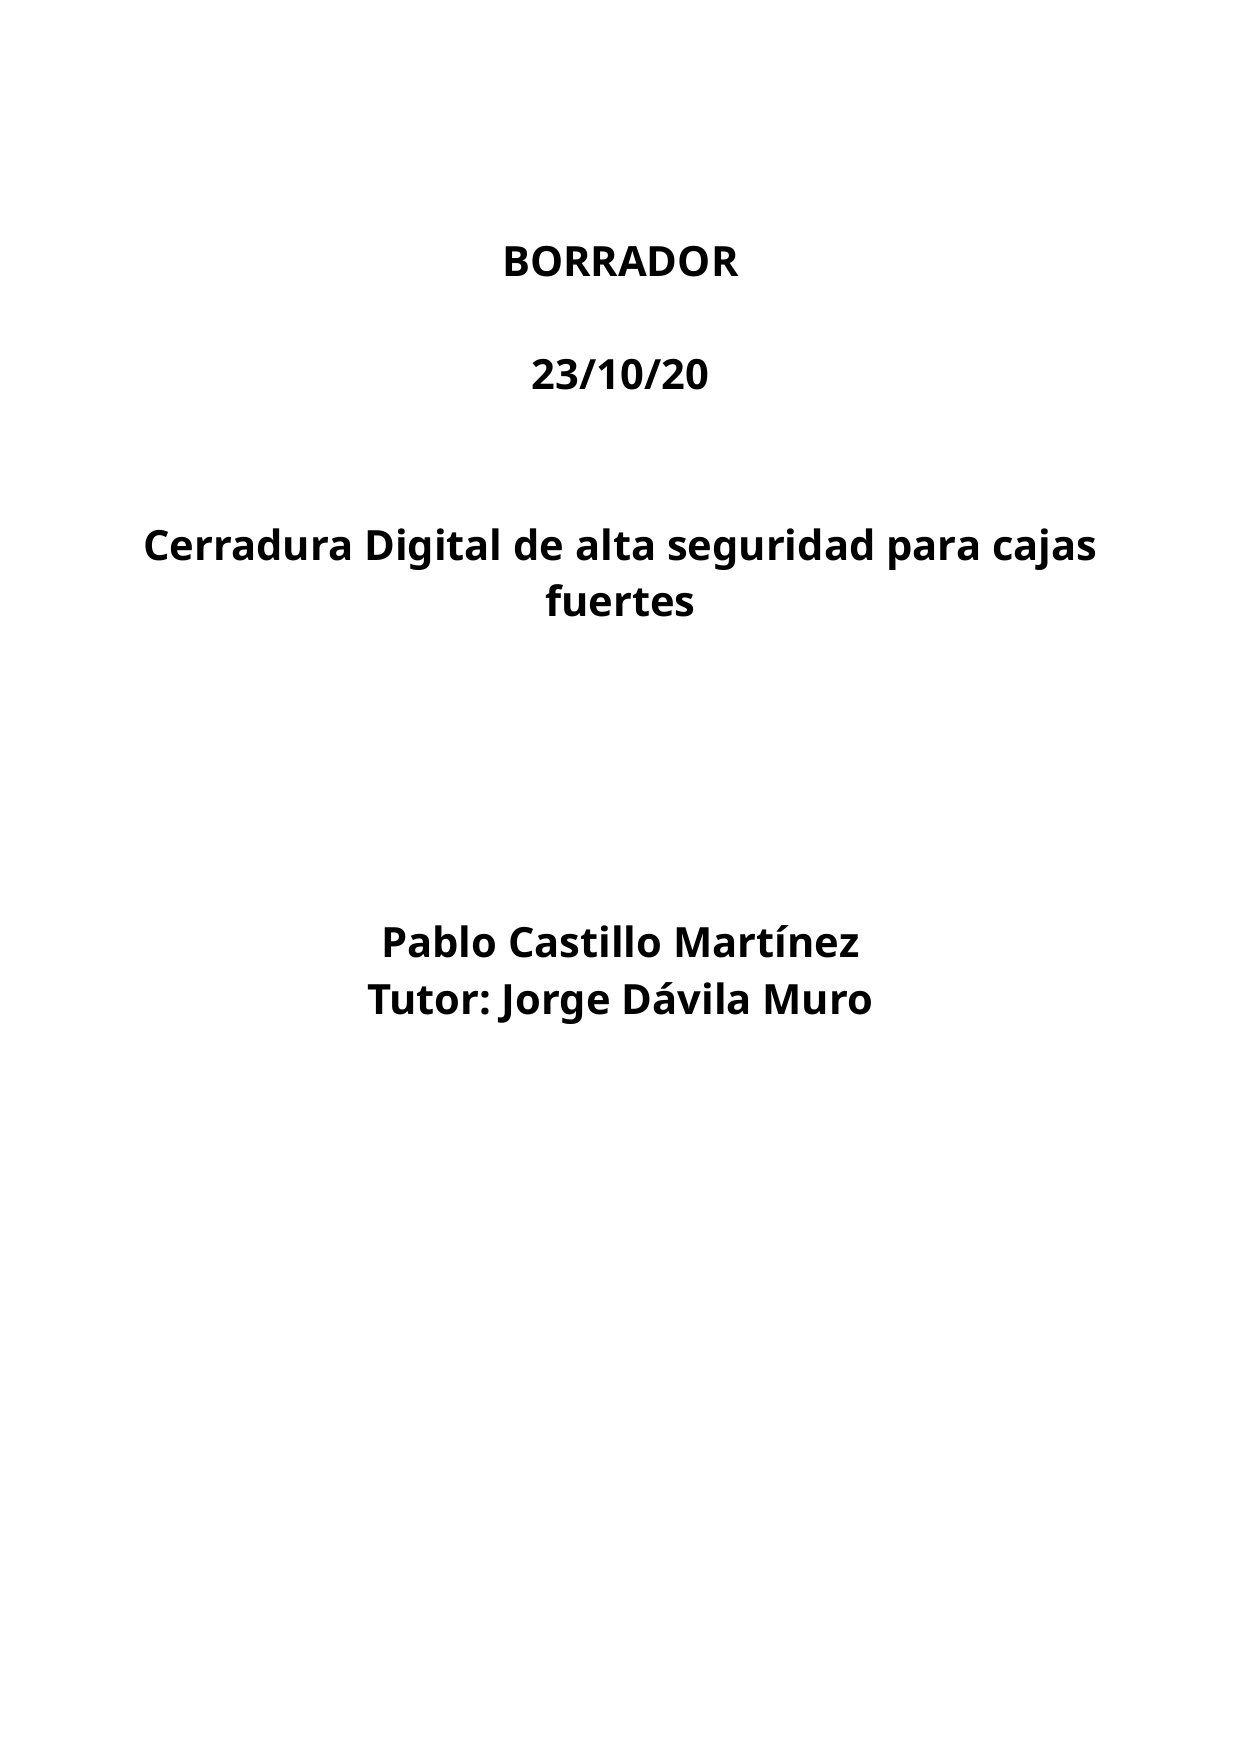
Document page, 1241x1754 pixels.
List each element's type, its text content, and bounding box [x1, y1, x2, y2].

text 23/10/20 [118, 345, 1122, 402]
text BORRADOR [118, 232, 1122, 288]
text Cerradura Digital de alta seguridad para cajas fuertes [118, 516, 1122, 629]
text Tutor: Jorge Dávila Muro [118, 970, 1122, 1026]
text Pablo Castillo Martínez [118, 913, 1122, 970]
